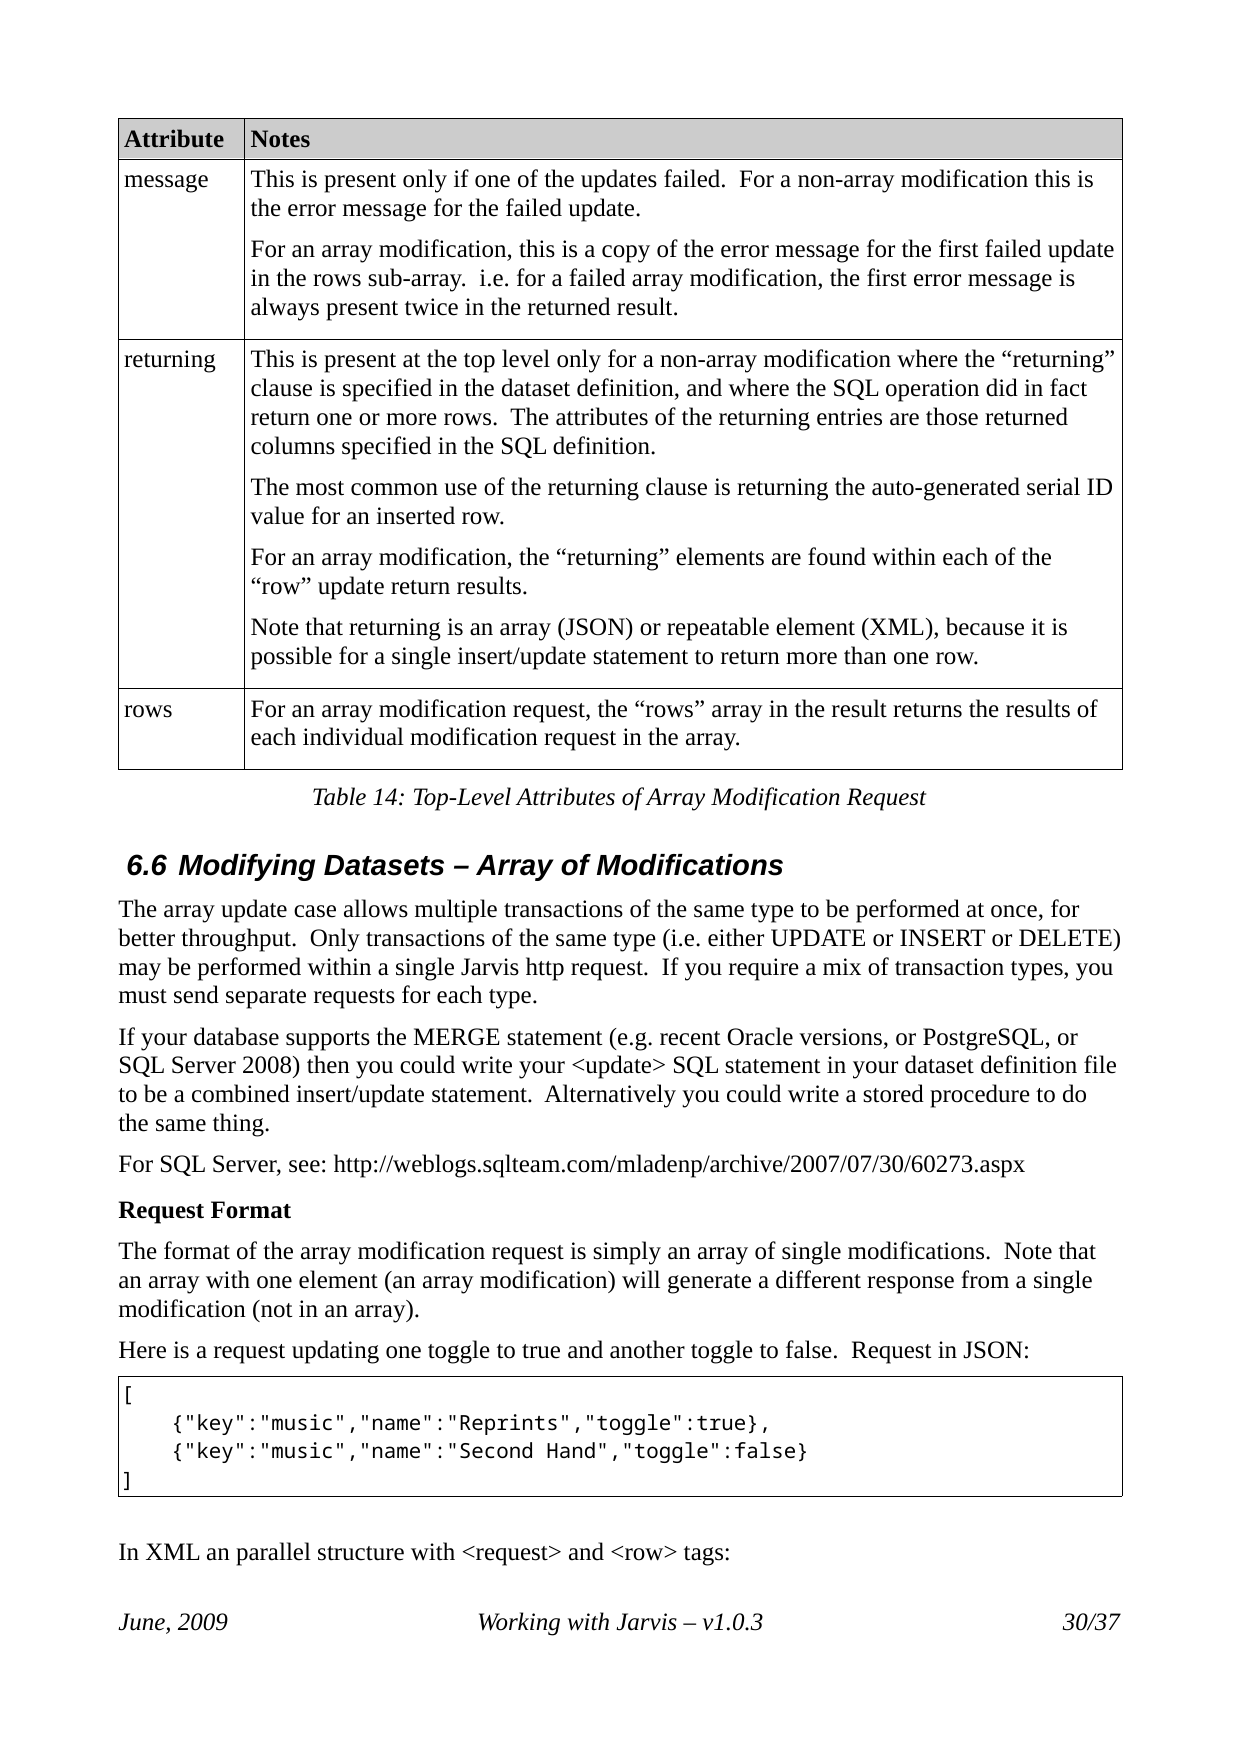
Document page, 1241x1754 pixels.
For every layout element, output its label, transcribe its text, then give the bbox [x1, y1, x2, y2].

text Table 14: Top-Level Attributes of Array Modification Request [118, 782, 1122, 811]
table_header Attribute [119, 119, 244, 158]
text ] [119, 1462, 1122, 1496]
table_header Notes [245, 119, 1122, 158]
table_cell message [119, 160, 244, 339]
text For SQL Server, see: http://weblogs.sqlteam.com/mladenp/archive/2007/07/30/60273.aspx [118, 1149, 1122, 1178]
table_cell For an array modification request, the “rows” array in the result returns the results of each individual modification request in the array. [245, 689, 1122, 769]
subtitle Request Format [118, 1195, 1122, 1224]
table_cell rows [119, 689, 244, 769]
text Here is a request updating one toggle to true and another toggle to false. Request in JSON: [118, 1335, 1122, 1364]
text The array update case allows multiple transactions of the same type to be performed at once, for better throughput. Only transactions of the same type (i.e. either UPDATE or INSERT or DELETE) may be performed within a single Jarvis http request. If you require a mix of transaction types, you must send separate requests for each type. [118, 894, 1122, 1009]
text {"key":"music","name":"Second Hand","toggle":false} [119, 1433, 1122, 1462]
text The format of the array modification request is simply an array of single modifications. Note that an array with one element (an array modification) will generate a different response from a single modification (not in an array). [118, 1236, 1122, 1323]
text {"key":"music","name":"Reprints","toggle":true}, [119, 1405, 1122, 1433]
table_cell returning [119, 340, 244, 688]
table_cell This is present at the top level only for a non-array modification where the “returning” clause is specified in the dataset definition, and where the SQL operation did in fact return one or more rows. The attributes of the returning entries are those returned columns specified in the SQL definition. The most common use of the returning clause is returning the auto-generated serial ID value for an inserted row. For an array modification, the “returning” elements are found within each of the “row” update return results. Note that returning is an array (JSON) or repeatable element (XML), because it is possible for a single insert/update statement to return more than one row. [245, 340, 1122, 688]
text [ [119, 1377, 1122, 1405]
text If your database supports the MERGE statement (e.g. recent Oracle versions, or PostgreSQL, or SQL Server 2008) then you could write your <update> SQL statement in your dataset definition file to be a combined insert/update statement. Alternatively you could write a stored procedure to do the same thing. [118, 1022, 1122, 1137]
subtitle Modifying Datasets – Array of Modifications [118, 848, 1122, 882]
table_cell This is present only if one of the updates failed. For a non-array modification this is the error message for the failed update. For an array modification, this is a copy of the error message for the first failed update in the rows sub-array. i.e. for a failed array modification, the first error message is always present twice in the returned result. [245, 160, 1122, 339]
text In XML an parallel structure with <request> and <row> tags: [118, 1537, 1122, 1566]
